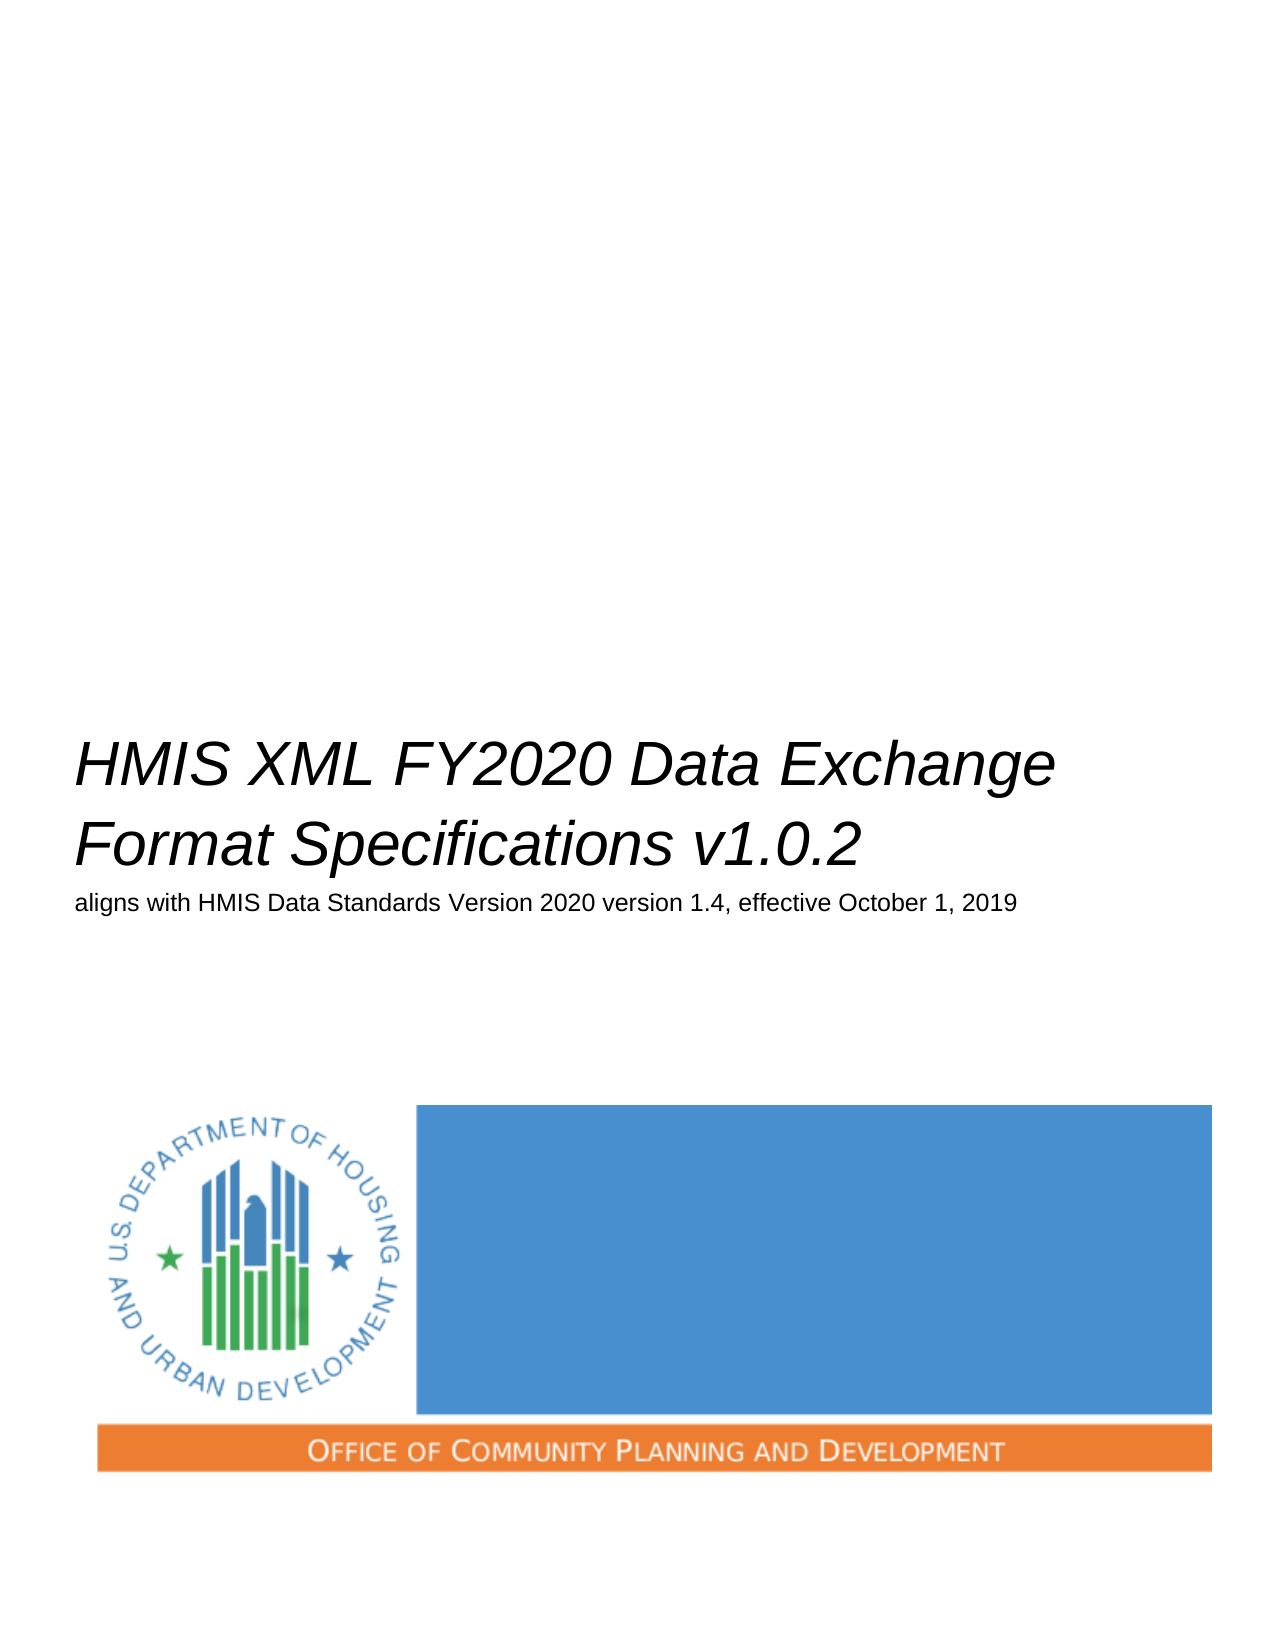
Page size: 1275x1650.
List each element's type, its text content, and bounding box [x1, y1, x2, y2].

picture [93, 1105, 1212, 1477]
title HMIS XML FY2020 Data Exchange Format Specifications v1.0.2 [74, 728, 1200, 878]
title aligns with HMIS Data Standards Version 2020 version 1.4, effective October 1, 2019 [74, 889, 1200, 917]
